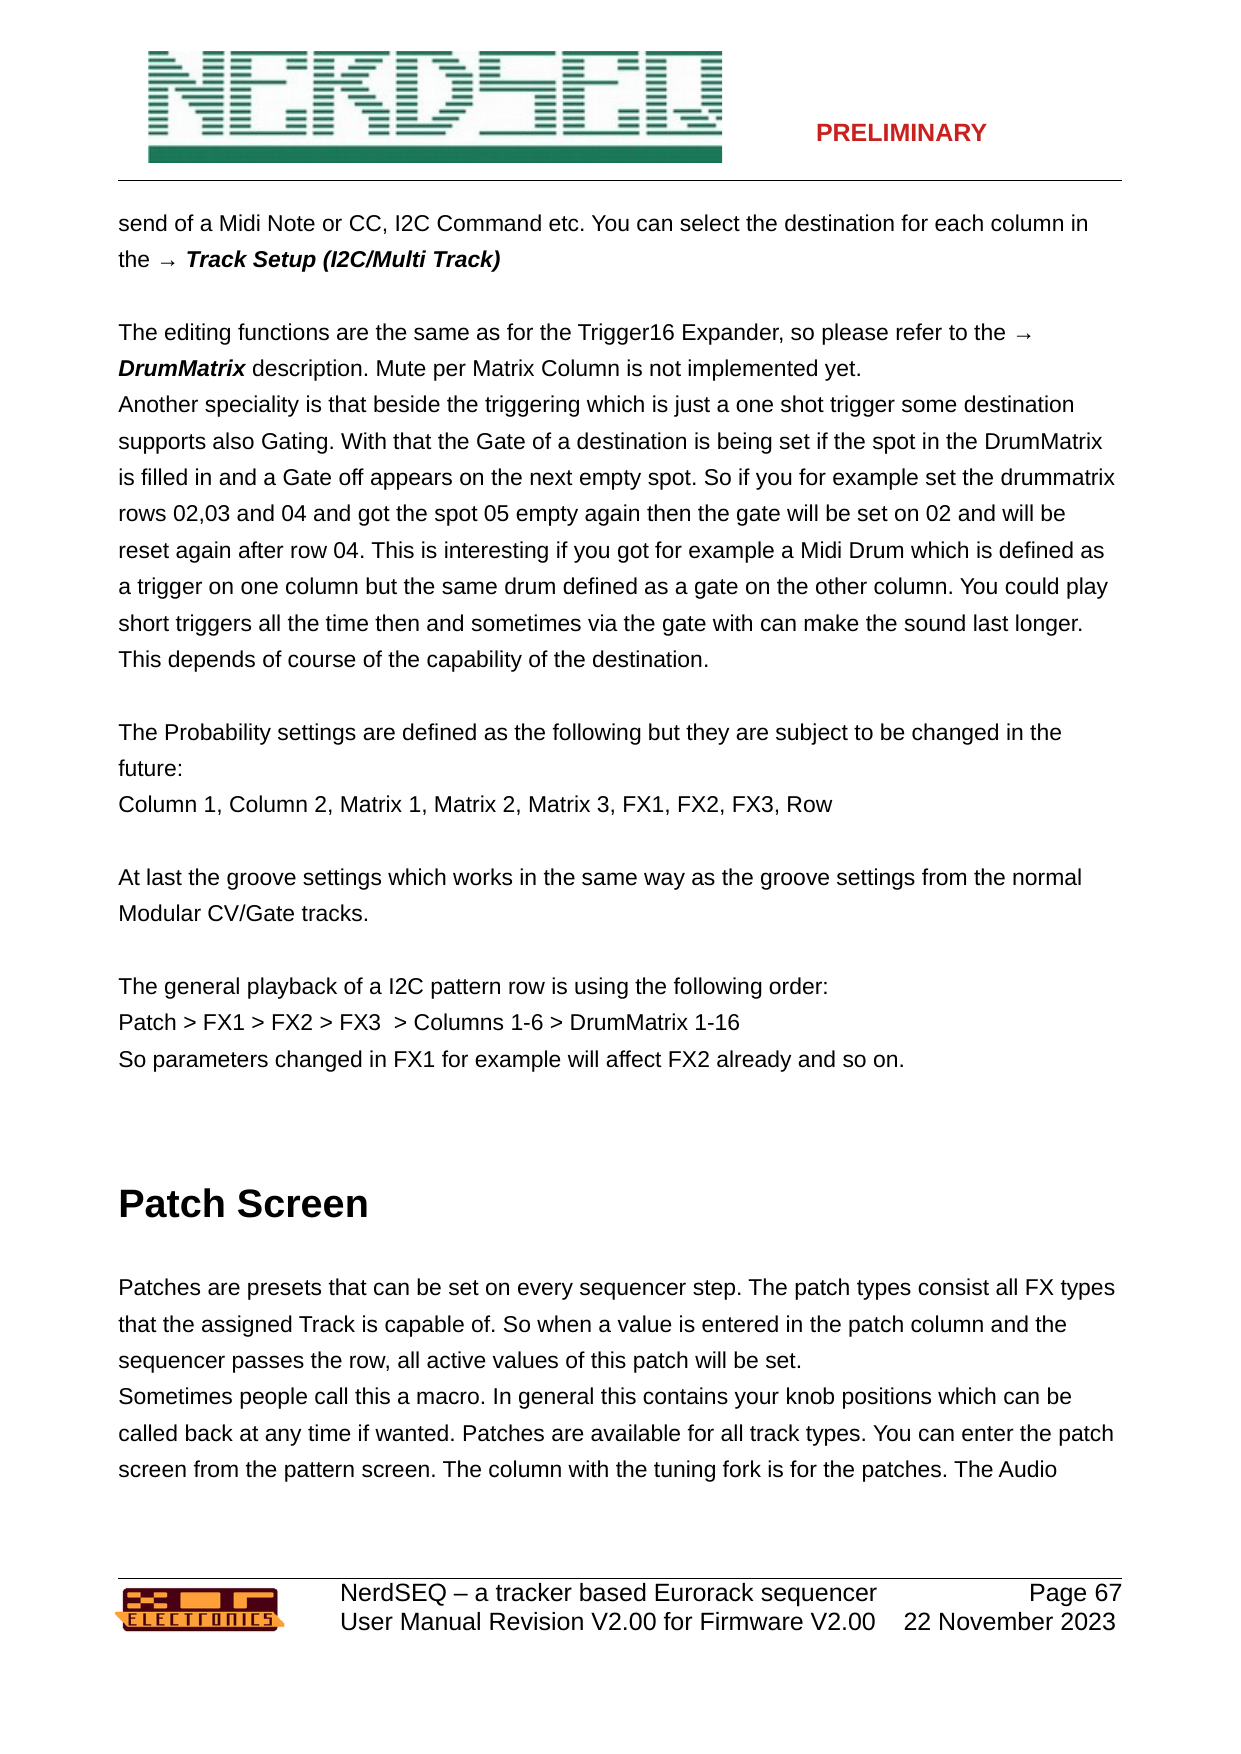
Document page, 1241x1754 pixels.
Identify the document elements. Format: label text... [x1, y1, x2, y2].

text The general playback of a I2C pattern row is using the following order: [118, 973, 1122, 999]
text send of a Midi Note or CC, I2C Command etc. You can select the destination for each column in the → Track Setup (I2C/Multi Track) [118, 209, 1122, 272]
text Patches are presets that can be set on every sequencer step. The patch types consist all FX types that the assigned Track is capable of. So when a value is entered in the patch column and the sequencer passes the row, all active values of this patch will be set. [118, 1274, 1122, 1373]
text Another speciality is that beside the triggering which is just a one shot trigger some destination supports also Gating. With that the Gate of a destination is being set if the spot in the DrumMatrix is filled in and a Gate off appears on the next empty spot. So if you for example set the drummatrix rows 02,03 and 04 and got the spot 05 empty again then the gate will be set on 02 and will be reset again after row 04. This is interesting if you got for example a Midi Drum which is defined as a trigger on one column but the same drum defined as a gate on the other column. You could play short triggers all the time then and sometimes via the gate with can make the sound last longer. This depends of course of the capability of the destination. [118, 391, 1122, 672]
text Sometimes people call this a macro. In general this contains your knob positions which can be called back at any time if wanted. Patches are available for all track types. You can enter the patch screen from the pattern screen. The column with the tuning fork is for the patches. The Audio [118, 1383, 1122, 1482]
text The Probability settings are defined as the following but they are subject to be changed in the future: [118, 718, 1122, 781]
text At last the groove settings which works in the same way as the groove settings from the normal Modular CV/Gate tracks. [118, 864, 1122, 927]
text Column 1, Column 2, Matrix 1, Matrix 2, Matrix 3, FX1, FX2, FX3, Row [118, 791, 1122, 854]
picture [148, 51, 723, 163]
picture [115, 1584, 285, 1634]
text The editing functions are the same as for the Trigger16 Expander, so please refer to the → DrumMatrix description. Mute per Matrix Column is not implemented yet. [118, 319, 1122, 381]
text Patch > FX1 > FX2 > FX3 > Columns 1-6 > DrumMatrix 1-16 [118, 1009, 1122, 1036]
subtitle Patch Screen [118, 1180, 1122, 1225]
text So parameters changed in FX1 for example will affect FX2 already and so on. [118, 1046, 1122, 1072]
